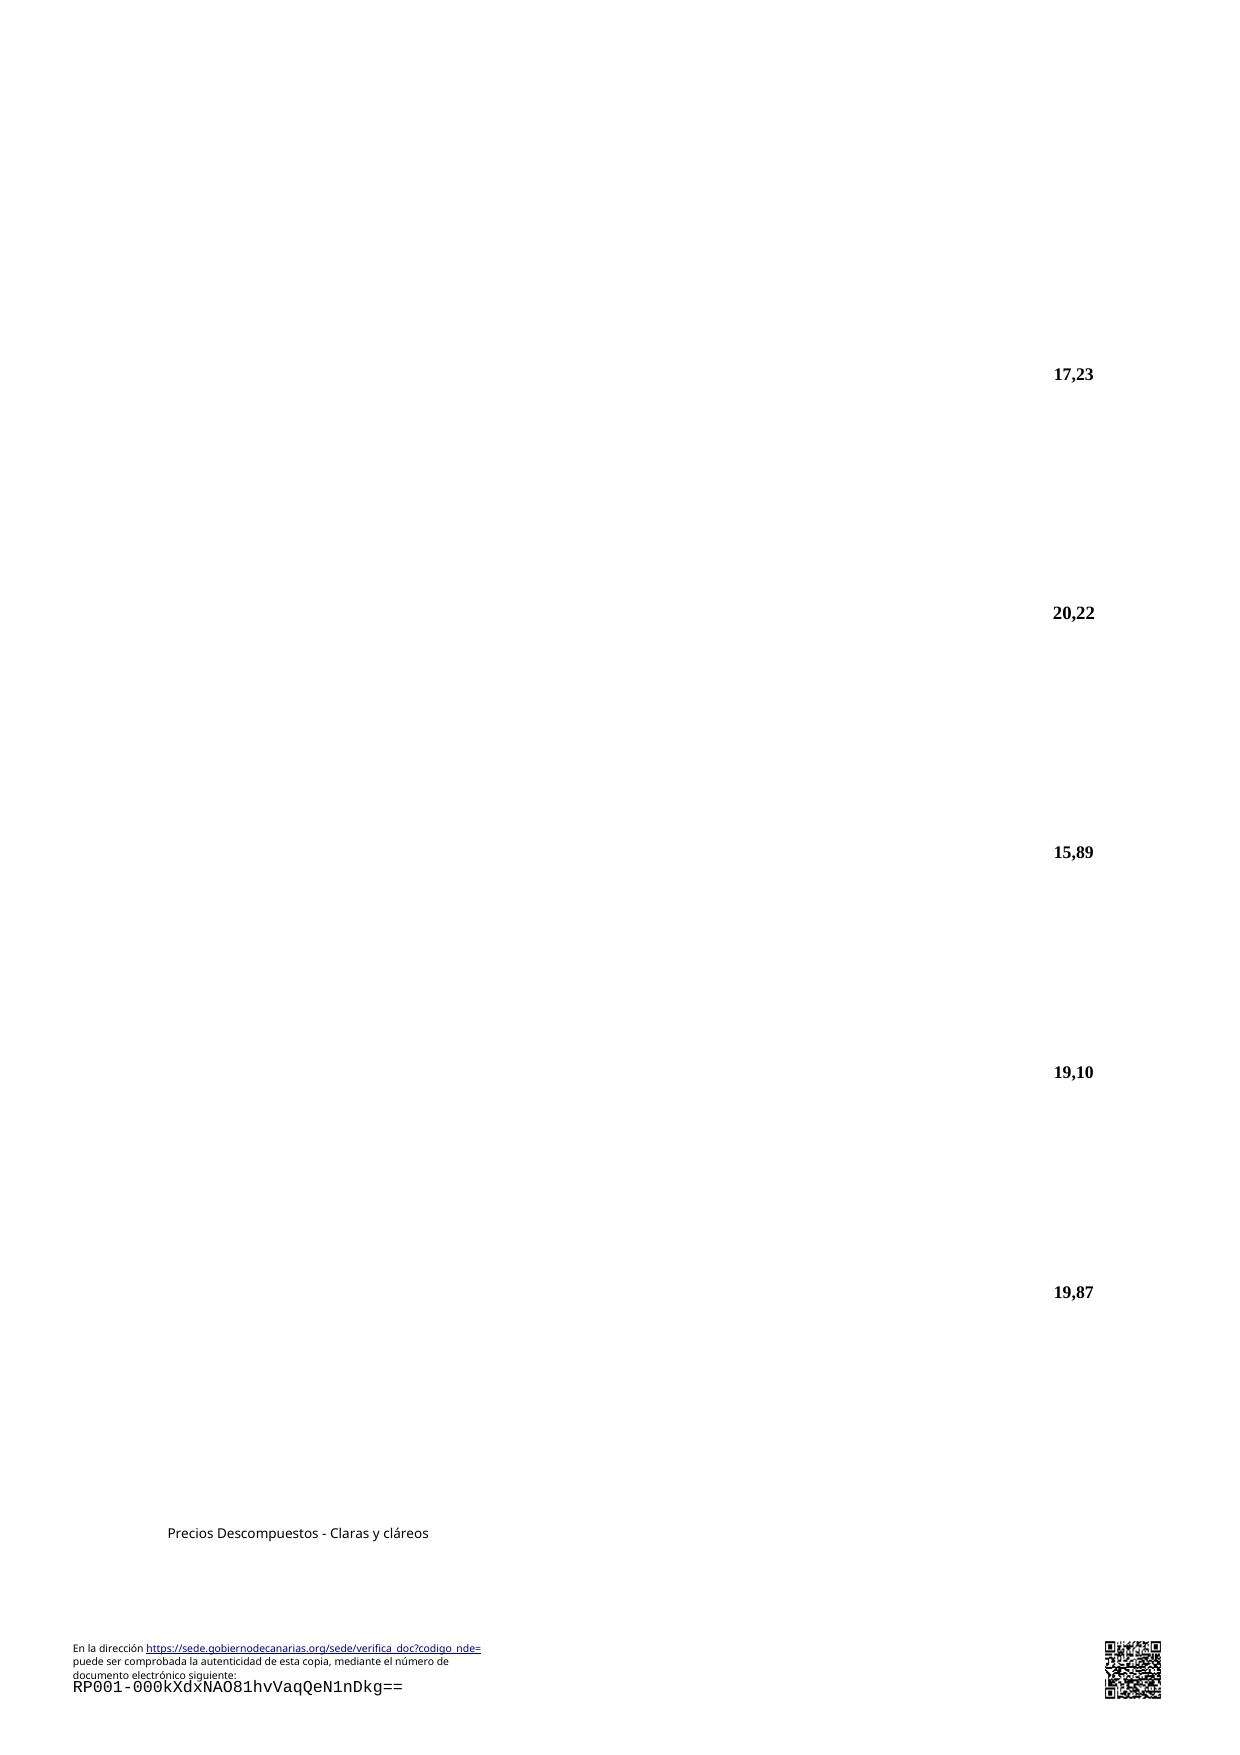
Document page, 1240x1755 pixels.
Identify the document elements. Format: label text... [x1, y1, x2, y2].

subtitle 17,23 [1054, 367, 1094, 384]
subtitle 19,87 [1054, 1284, 1094, 1302]
text En la dirección https://sede.gobiernodecanarias.org/sede/verifica_doc?codigo_nde= puede ser comprobada la autenticidad de esta copia, mediante el número de documento electrónico siguiente: RP001-000kXdxNAO81hvVaqQeN1nDkg== [73, 1641, 542, 1696]
subtitle 15,89 [1054, 844, 1094, 862]
subtitle 19,10 [1054, 1064, 1094, 1082]
text 20,22 [1053, 605, 1095, 623]
text Precios Descompuestos - Claras y cláreos [167, 1527, 429, 1541]
